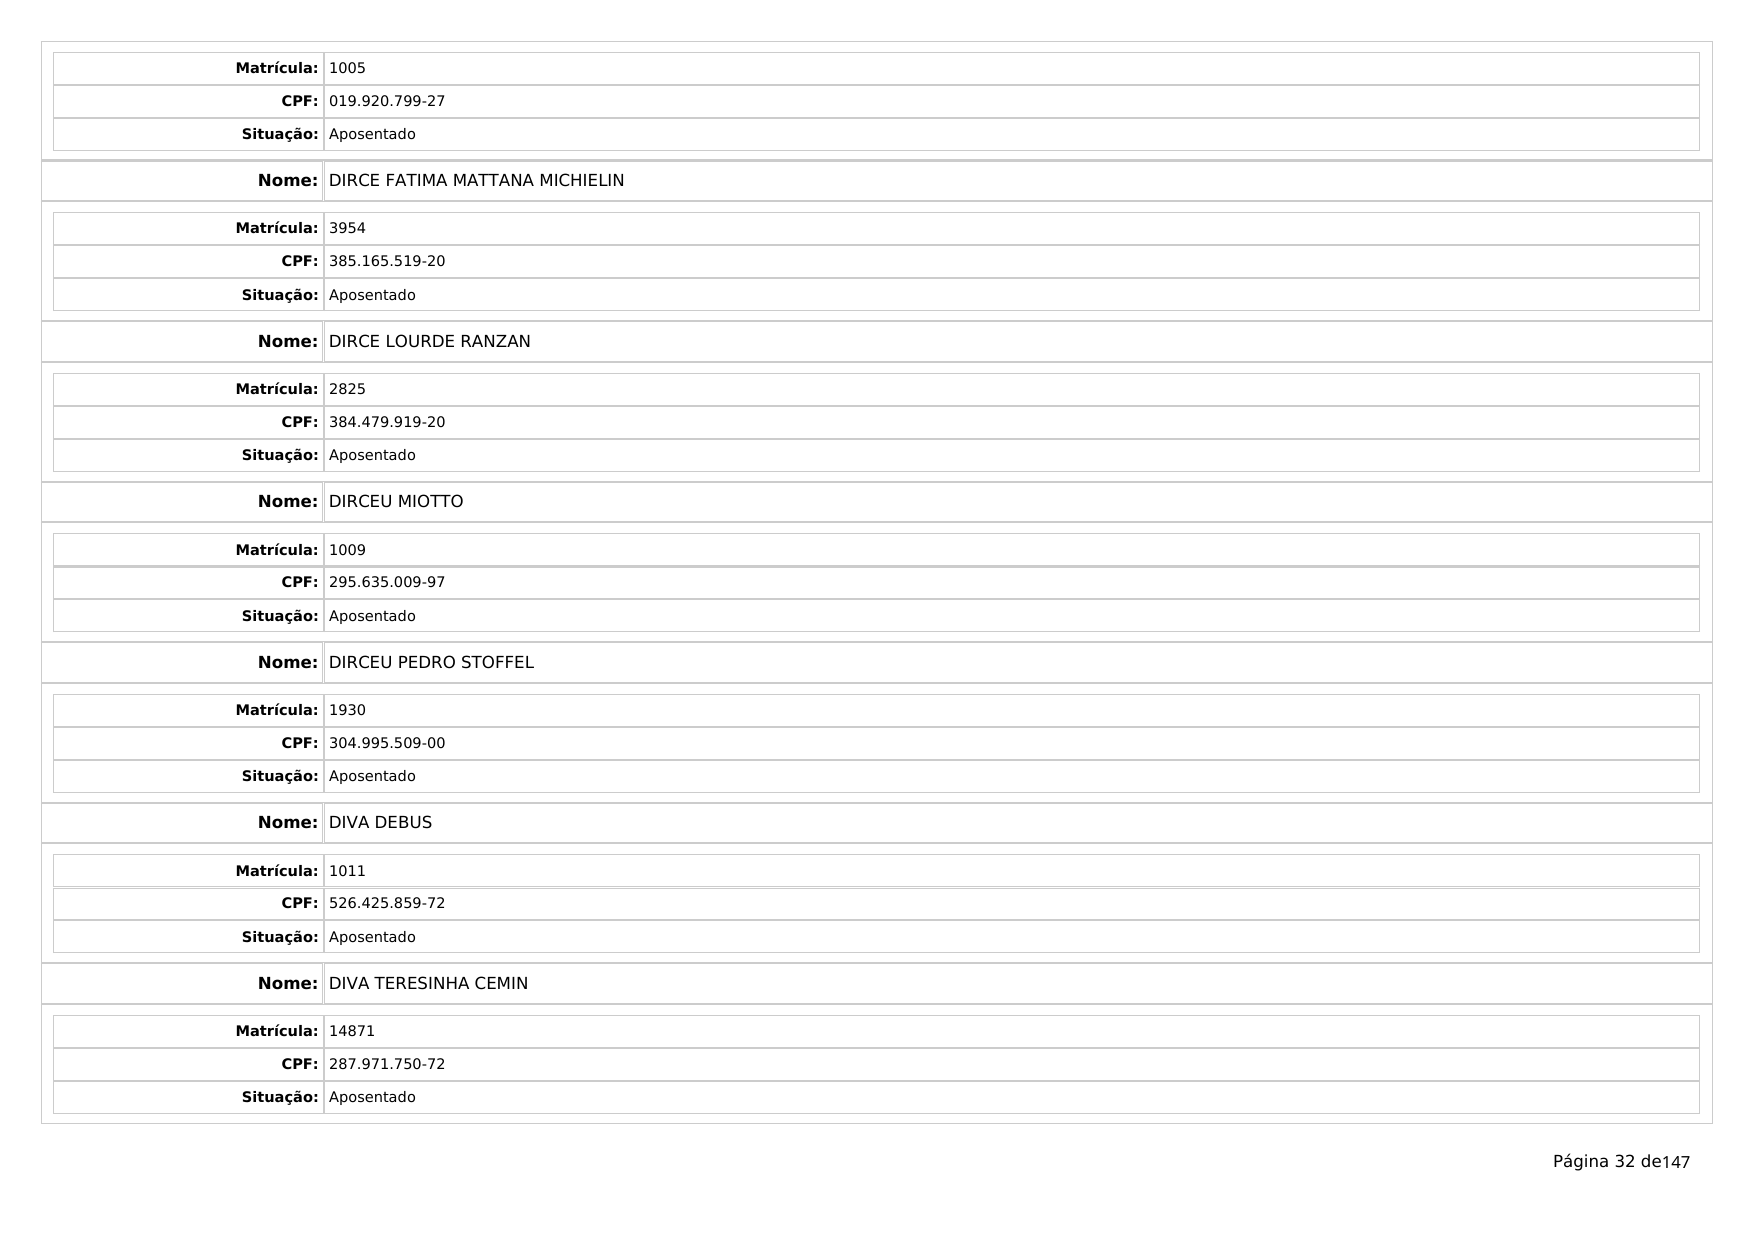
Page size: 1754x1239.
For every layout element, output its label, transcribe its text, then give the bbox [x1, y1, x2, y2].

table_header [324, 367, 1700, 373]
table_header [53, 527, 324, 533]
table_cell [1713, 1004, 1753, 1124]
table_cell DIRCEU MIOTTO [325, 483, 1712, 521]
table_header [46, 527, 53, 533]
table_cell [46, 599, 53, 632]
table_cell [1700, 406, 1708, 439]
table_cell [46, 1048, 53, 1081]
table_cell [1708, 439, 1712, 472]
table_cell [0, 843, 41, 963]
table_header [324, 527, 1700, 533]
table_cell [0, 41, 41, 161]
table_cell [46, 1015, 53, 1048]
table_cell CPF: [54, 728, 323, 759]
table_header [41, 0, 323, 41]
table_cell 304.995.509-00 [325, 728, 1699, 759]
table_header [0, 0, 41, 41]
table_cell [1713, 482, 1753, 522]
table_cell [1700, 533, 1708, 566]
table_cell [1713, 362, 1753, 482]
table_cell Matrícula: [54, 213, 323, 244]
table_header [1700, 367, 1708, 373]
table_cell [1713, 201, 1753, 321]
table_cell [46, 888, 53, 920]
table_cell [1708, 694, 1712, 727]
table_cell [0, 362, 41, 482]
table_header [1700, 527, 1708, 533]
table_cell [1713, 161, 1753, 201]
table_cell Aposentado [325, 279, 1699, 310]
table_cell [46, 373, 53, 406]
table_cell [1700, 212, 1708, 245]
table_header [53, 848, 324, 854]
table_cell [1713, 843, 1753, 963]
table_cell Aposentado [325, 440, 1699, 471]
table_cell Situação: [54, 761, 323, 792]
table_cell [1708, 888, 1712, 920]
table_cell [46, 245, 53, 278]
table_cell Matrícula: [54, 53, 323, 84]
table_cell [0, 1142, 41, 1182]
table_cell [46, 533, 53, 566]
table_cell [1700, 1048, 1708, 1081]
table_cell [41, 1124, 323, 1142]
table_cell [1700, 599, 1708, 632]
table_cell DIVA TERESINHA CEMIN [325, 964, 1712, 1003]
table_cell [1708, 52, 1712, 85]
table_cell Aposentado [325, 761, 1699, 792]
table_cell [1700, 373, 1708, 406]
table_cell Nome: [42, 964, 322, 1003]
table_cell [1700, 727, 1708, 760]
table_cell [1700, 118, 1708, 151]
table_cell [0, 642, 41, 683]
table_cell [324, 1142, 1531, 1182]
table_cell [0, 1124, 41, 1142]
table_cell [46, 727, 53, 760]
table_cell Matrícula: [54, 374, 323, 405]
table_cell 287.971.750-72 [325, 1049, 1699, 1080]
table_cell [46, 406, 53, 439]
table_cell [1700, 694, 1708, 727]
table_header [53, 206, 324, 212]
table_cell Situação: [54, 279, 323, 310]
table_header [324, 46, 1700, 52]
table_cell [0, 321, 41, 362]
table_cell [1700, 278, 1708, 311]
table_cell 2825 [325, 374, 1699, 405]
table_cell [1700, 245, 1708, 278]
table_cell DIVA DEBUS [325, 804, 1712, 842]
table_header [46, 206, 53, 212]
table_cell [1713, 803, 1753, 843]
table_header [1531, 0, 1662, 41]
table_cell Matrícula: [54, 534, 323, 565]
table_cell [0, 522, 41, 642]
table_cell [42, 202, 1712, 320]
table_cell [1713, 321, 1753, 362]
table_cell DIRCEU PEDRO STOFFEL [325, 643, 1712, 682]
table_cell [42, 1005, 1712, 1123]
table_cell [1700, 439, 1708, 472]
table_header [53, 367, 324, 373]
table_cell [324, 1124, 1531, 1142]
table_cell [1708, 566, 1712, 599]
table_cell [1708, 278, 1712, 311]
table_cell 384.479.919-20 [325, 407, 1699, 438]
table_cell [46, 694, 53, 727]
table_cell Nome: [42, 643, 322, 682]
table_cell [1713, 642, 1753, 683]
table_cell [1700, 760, 1708, 793]
table_cell [46, 212, 53, 245]
table_cell [1713, 522, 1753, 642]
table_cell [46, 85, 53, 118]
table_cell [46, 278, 53, 311]
table_cell [46, 920, 53, 953]
table_cell CPF: [54, 86, 323, 117]
table_cell DIRCE FATIMA MATTANA MICHIELIN [325, 162, 1712, 200]
table_cell Aposentado [325, 600, 1699, 631]
table_cell [46, 1081, 53, 1114]
table_cell 1009 [325, 534, 1699, 565]
table_cell Matrícula: [54, 855, 323, 886]
table_cell [42, 363, 1712, 481]
table_cell [1708, 212, 1712, 245]
table_header [324, 1009, 1700, 1015]
table_cell CPF: [54, 1049, 323, 1080]
table_cell [1708, 245, 1712, 278]
table_cell [1713, 41, 1753, 161]
table_header [324, 206, 1700, 212]
table_header [53, 688, 324, 694]
table_cell [1713, 963, 1753, 1004]
table_cell [0, 963, 41, 1004]
table_cell 526.425.859-72 [325, 889, 1699, 919]
table_header [1713, 0, 1753, 41]
table_cell [1700, 1081, 1708, 1114]
table_cell [0, 161, 41, 201]
table_cell DIRCE LOURDE RANZAN [325, 322, 1712, 361]
table_cell Aposentado [325, 1082, 1699, 1113]
table_header [46, 367, 53, 373]
table_cell Página 32 de [1531, 1142, 1662, 1182]
table_cell [1708, 118, 1712, 151]
table_cell [1708, 406, 1712, 439]
table_cell [1700, 566, 1708, 599]
table_cell [1708, 1015, 1712, 1048]
table_cell [1708, 373, 1712, 406]
table_cell [1708, 1048, 1712, 1081]
table_cell Matrícula: [54, 695, 323, 726]
table_cell [46, 118, 53, 151]
table_cell [1700, 854, 1708, 887]
table_cell [1700, 920, 1708, 953]
table_cell [1700, 888, 1708, 920]
table_cell [0, 1004, 41, 1124]
table_header [1700, 1009, 1708, 1015]
table_header [1700, 688, 1708, 694]
table_cell Aposentado [325, 921, 1699, 952]
table_cell [42, 684, 1712, 802]
table_cell [1662, 1124, 1713, 1142]
table_cell Situação: [54, 1082, 323, 1113]
table_header [324, 688, 1700, 694]
table_header [1662, 0, 1713, 41]
table_cell 1011 [325, 855, 1699, 886]
table_cell [1700, 1015, 1708, 1048]
table_cell [1713, 1124, 1753, 1142]
table_cell Matrícula: [54, 1016, 323, 1047]
table_cell Situação: [54, 600, 323, 631]
table_cell [46, 52, 53, 85]
table_cell 019.920.799-27 [325, 86, 1699, 117]
table_cell Nome: [42, 483, 322, 521]
table_cell Aposentado [325, 119, 1699, 150]
table_cell 14871 [325, 1016, 1699, 1047]
table_cell [1708, 727, 1712, 760]
table_cell 295.635.009-97 [325, 568, 1699, 598]
table_header [324, 848, 1700, 854]
table_header [1700, 46, 1708, 52]
table_cell Nome: [42, 162, 322, 200]
table_cell 1930 [325, 695, 1699, 726]
table_cell [46, 566, 53, 599]
table_cell [1708, 760, 1712, 793]
table_header [1700, 206, 1708, 212]
table_cell Situação: [54, 921, 323, 952]
table_header [46, 848, 53, 854]
table_cell [42, 523, 1712, 641]
table_cell [46, 854, 53, 887]
table_cell [1708, 85, 1712, 118]
table_header [53, 46, 324, 52]
table_cell [0, 201, 41, 321]
table_cell [0, 683, 41, 803]
table_cell [42, 42, 1712, 159]
table_cell [41, 1142, 323, 1182]
table_cell [1708, 920, 1712, 953]
table_cell [1713, 1142, 1753, 1182]
table_header [324, 0, 1531, 41]
table_cell CPF: [54, 889, 323, 919]
table_cell 3954 [325, 213, 1699, 244]
table_header [46, 46, 53, 52]
table_cell [1700, 52, 1708, 85]
table_cell Nome: [42, 804, 322, 842]
table_header [46, 688, 53, 694]
table_cell [1708, 599, 1712, 632]
table_cell [0, 482, 41, 522]
table_header [1700, 848, 1708, 854]
table_header [46, 1009, 53, 1015]
table_cell [1713, 683, 1753, 803]
table_cell 385.165.519-20 [325, 246, 1699, 277]
table_cell CPF: [54, 568, 323, 598]
table_cell [1700, 85, 1708, 118]
table_header [53, 1009, 324, 1015]
table_cell CPF: [54, 246, 323, 277]
table_cell [46, 439, 53, 472]
table_cell [1531, 1124, 1662, 1142]
table_cell Nome: [42, 322, 322, 361]
table_cell CPF: [54, 407, 323, 438]
table_cell 1005 [325, 53, 1699, 84]
table_cell Situação: [54, 440, 323, 471]
table_cell [1708, 533, 1712, 566]
table_cell [0, 803, 41, 843]
table_cell [46, 760, 53, 793]
table_cell Situação: [54, 119, 323, 150]
table_cell 147 [1662, 1142, 1713, 1182]
table_cell [1708, 854, 1712, 887]
table_cell [42, 844, 1712, 962]
table_cell [1708, 1081, 1712, 1114]
